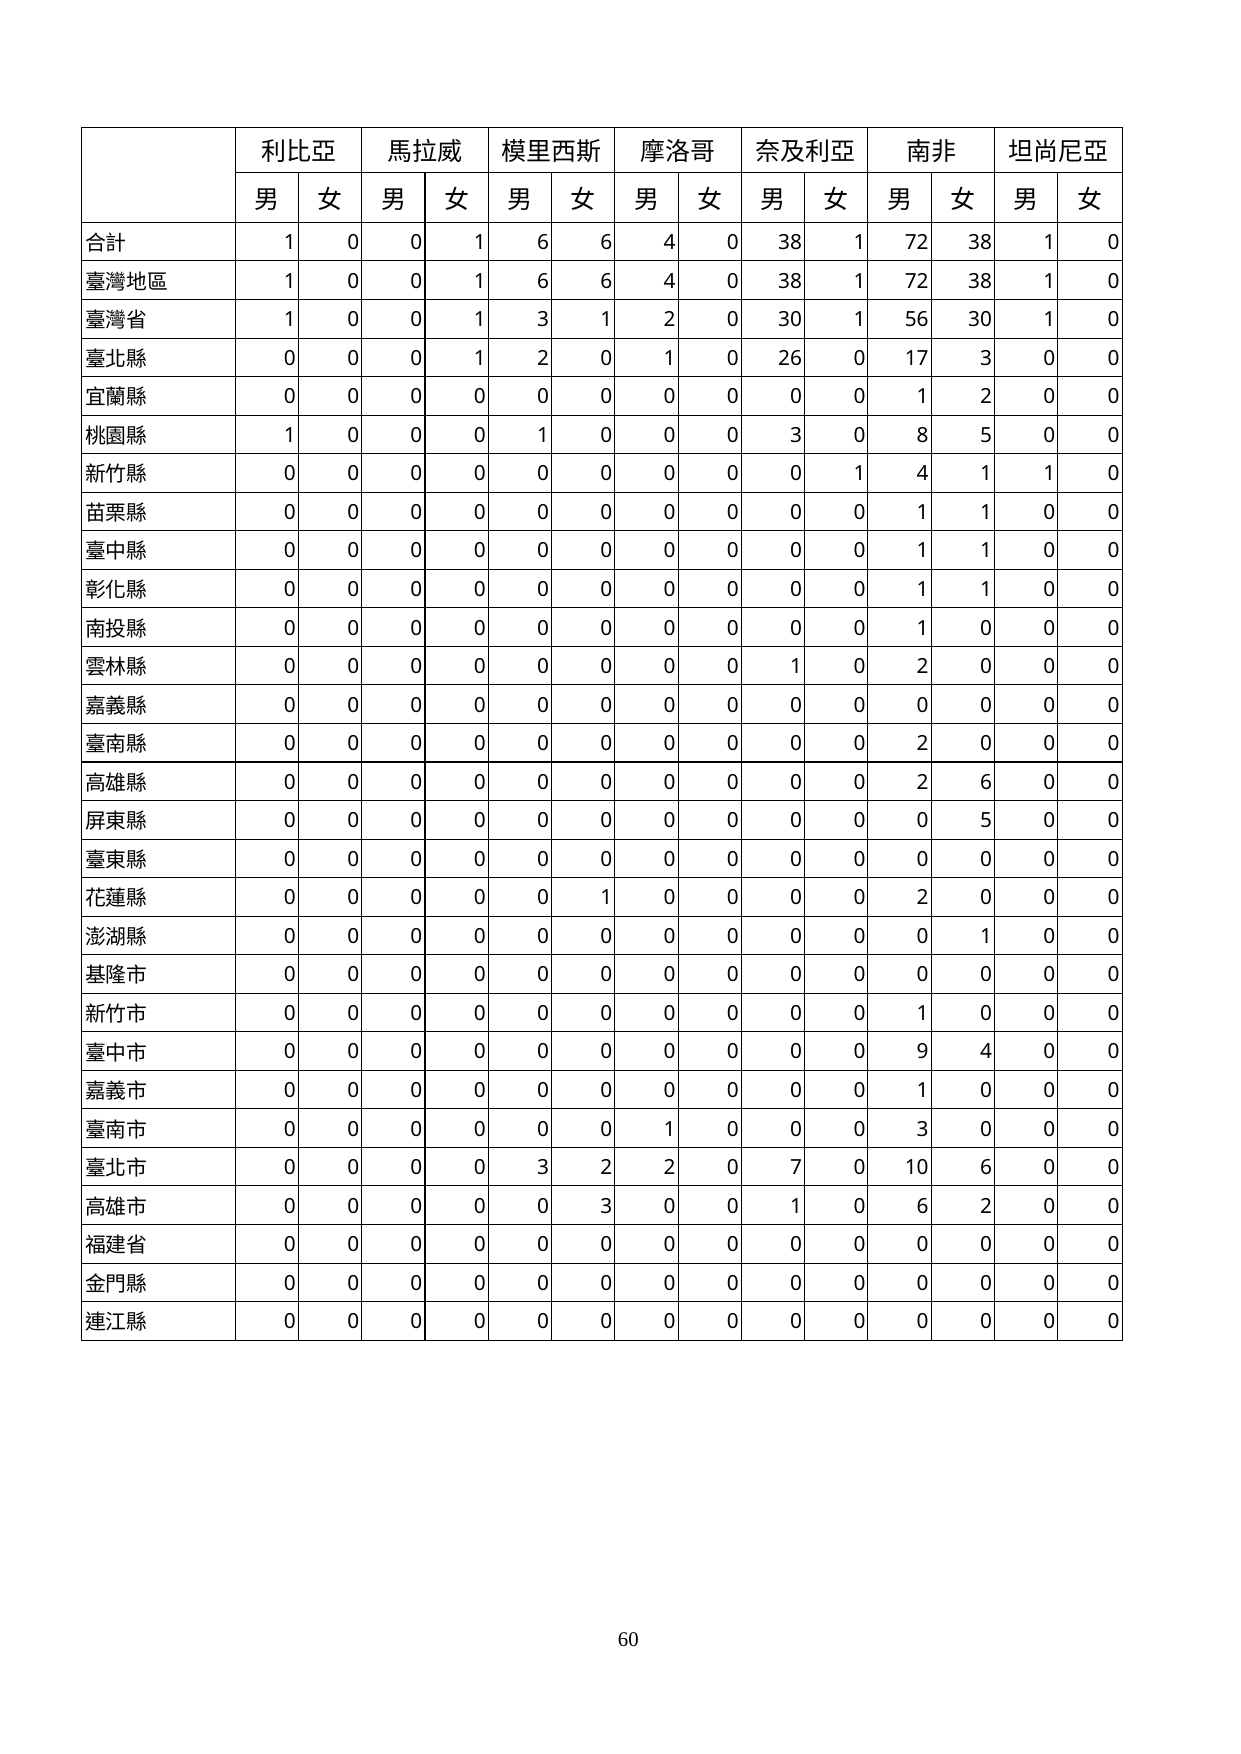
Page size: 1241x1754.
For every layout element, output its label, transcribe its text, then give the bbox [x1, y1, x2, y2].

table_cell 0 [868, 1225, 931, 1262]
table_cell 0 [426, 454, 488, 492]
table_cell 0 [362, 685, 424, 723]
table_cell 0 [615, 1264, 678, 1301]
table_cell 3 [552, 1186, 614, 1224]
table_cell 0 [489, 685, 551, 723]
table_cell 0 [426, 878, 488, 916]
table_cell 0 [868, 840, 931, 877]
table_cell 0 [932, 685, 994, 723]
table_cell 1 [868, 377, 931, 414]
table_cell 0 [995, 840, 1057, 877]
table_cell 1 [489, 416, 551, 453]
table_cell 女 [426, 173, 488, 222]
table_cell 0 [299, 454, 361, 492]
table_cell 0 [1058, 1032, 1122, 1070]
table_cell 1 [805, 223, 867, 260]
table_cell 1 [995, 223, 1057, 260]
table_header 模里西斯 [489, 128, 614, 172]
table_cell 0 [299, 416, 361, 453]
table_cell 0 [742, 685, 804, 723]
table_cell 0 [489, 1109, 551, 1147]
table_cell 0 [362, 763, 424, 800]
table_cell 0 [362, 339, 424, 376]
table_cell 1 [932, 493, 994, 530]
table_cell 0 [362, 531, 424, 569]
table_cell 0 [236, 1109, 298, 1147]
table_cell 2 [868, 878, 931, 916]
table_cell 雲林縣 [82, 647, 235, 684]
table_cell 0 [995, 493, 1057, 530]
table_cell 0 [615, 955, 678, 993]
table_cell 0 [805, 608, 867, 646]
table_cell 0 [426, 801, 488, 838]
table_cell 0 [299, 223, 361, 260]
table_cell 0 [679, 300, 741, 337]
table_cell 1 [805, 261, 867, 299]
table_cell 女 [552, 173, 614, 222]
table_cell 0 [362, 454, 424, 492]
table_cell 0 [995, 1225, 1057, 1262]
table_cell 0 [742, 917, 804, 954]
table_cell 臺南縣 [82, 724, 235, 761]
table_cell 0 [362, 570, 424, 607]
table_cell 0 [299, 878, 361, 916]
table_cell 0 [742, 1264, 804, 1301]
table_cell 0 [805, 493, 867, 530]
table_cell 0 [1058, 1302, 1122, 1339]
table_header 坦尚尼亞 [995, 128, 1122, 172]
table_cell 1 [868, 493, 931, 530]
table_cell 合計 [82, 223, 235, 260]
table_cell 0 [805, 377, 867, 414]
table_cell 4 [615, 261, 678, 299]
table_cell 0 [615, 1032, 678, 1070]
table_cell 0 [299, 1264, 361, 1301]
table_cell 0 [299, 1071, 361, 1108]
table_cell 0 [552, 454, 614, 492]
table_cell 0 [742, 994, 804, 1031]
table_cell 嘉義市 [82, 1071, 235, 1108]
table_cell 0 [426, 917, 488, 954]
table_cell 0 [995, 801, 1057, 838]
table_cell 0 [679, 1302, 741, 1339]
table_cell 0 [805, 801, 867, 838]
table_cell 1 [995, 300, 1057, 337]
table_cell 宜蘭縣 [82, 377, 235, 414]
table_cell 0 [932, 724, 994, 761]
table_cell 2 [868, 763, 931, 800]
table_cell 0 [426, 647, 488, 684]
table_cell 0 [299, 608, 361, 646]
table_cell 0 [805, 1302, 867, 1339]
table_cell 0 [1058, 531, 1122, 569]
table_cell 0 [426, 1148, 488, 1185]
table_cell 0 [489, 801, 551, 838]
table_cell 0 [552, 339, 614, 376]
table_cell 0 [299, 570, 361, 607]
table_cell 3 [868, 1109, 931, 1147]
table_cell 0 [995, 1264, 1057, 1301]
table_cell 0 [1058, 878, 1122, 916]
table_cell 0 [995, 917, 1057, 954]
table_cell 0 [679, 917, 741, 954]
table_cell 0 [552, 801, 614, 838]
table_cell 0 [299, 840, 361, 877]
table_cell 0 [679, 570, 741, 607]
table_cell 0 [362, 917, 424, 954]
table_cell 0 [362, 608, 424, 646]
table_cell 0 [615, 1071, 678, 1108]
table_cell 72 [868, 261, 931, 299]
table_cell 0 [489, 1225, 551, 1262]
table_cell 0 [552, 840, 614, 877]
table_cell 連江縣 [82, 1302, 235, 1339]
table_cell 0 [679, 531, 741, 569]
table_cell 0 [995, 955, 1057, 993]
table_cell 0 [805, 1032, 867, 1070]
table_cell 0 [1058, 955, 1122, 993]
table_cell 0 [742, 878, 804, 916]
table_cell 0 [679, 1109, 741, 1147]
table_cell 1 [615, 339, 678, 376]
table_cell 0 [552, 493, 614, 530]
table_cell 0 [805, 416, 867, 453]
table_cell 0 [236, 493, 298, 530]
table_cell 0 [742, 531, 804, 569]
table_cell 0 [805, 685, 867, 723]
table_cell 30 [932, 300, 994, 337]
table_cell 0 [1058, 223, 1122, 260]
table_cell 9 [868, 1032, 931, 1070]
table_cell 2 [489, 339, 551, 376]
table_cell 4 [868, 454, 931, 492]
table_cell 1 [868, 608, 931, 646]
table_cell 0 [426, 763, 488, 800]
table_cell 1 [868, 531, 931, 569]
table_cell 30 [742, 300, 804, 337]
table_cell 0 [679, 454, 741, 492]
table_cell 0 [426, 685, 488, 723]
table_cell 0 [1058, 1186, 1122, 1224]
table_cell 0 [615, 1225, 678, 1262]
table_cell 0 [615, 454, 678, 492]
table_cell 0 [489, 878, 551, 916]
table_cell 女 [679, 173, 741, 222]
table_cell 3 [489, 1148, 551, 1185]
table_cell 0 [426, 955, 488, 993]
table_cell 0 [742, 377, 804, 414]
table_cell 0 [868, 917, 931, 954]
table_cell 0 [1058, 724, 1122, 761]
table_cell 0 [615, 531, 678, 569]
table_cell 0 [1058, 763, 1122, 800]
table_cell 0 [742, 1225, 804, 1262]
table_cell 0 [299, 801, 361, 838]
table_cell 0 [679, 955, 741, 993]
table_cell 臺北縣 [82, 339, 235, 376]
table_cell 0 [742, 1071, 804, 1108]
table_cell 男 [868, 173, 931, 222]
table_cell 0 [489, 955, 551, 993]
table_cell 0 [742, 1302, 804, 1339]
table_cell 0 [615, 840, 678, 877]
table_cell 2 [868, 724, 931, 761]
table_cell 苗栗縣 [82, 493, 235, 530]
table_cell 1 [552, 878, 614, 916]
table_cell 嘉義縣 [82, 685, 235, 723]
table_cell 0 [1058, 917, 1122, 954]
table_cell 桃園縣 [82, 416, 235, 453]
table_cell 0 [552, 1032, 614, 1070]
table_cell 38 [742, 261, 804, 299]
table_cell 0 [489, 647, 551, 684]
table_cell 0 [1058, 840, 1122, 877]
table_cell 澎湖縣 [82, 917, 235, 954]
table_cell 0 [679, 840, 741, 877]
table_cell 1 [995, 454, 1057, 492]
table_cell 0 [236, 1032, 298, 1070]
table_cell 0 [995, 1148, 1057, 1185]
table_cell 0 [299, 955, 361, 993]
table_cell 0 [552, 1071, 614, 1108]
table_cell 女 [299, 173, 361, 222]
table_cell 0 [995, 339, 1057, 376]
table_cell 0 [362, 1302, 424, 1339]
table_cell 0 [299, 1148, 361, 1185]
table_cell 1 [426, 261, 488, 299]
table_cell 0 [932, 994, 994, 1031]
table_cell 38 [742, 223, 804, 260]
table_cell 38 [932, 261, 994, 299]
table_cell 0 [868, 685, 931, 723]
table_cell 1 [236, 300, 298, 337]
table_cell 女 [805, 173, 867, 222]
table_cell 0 [679, 223, 741, 260]
table_cell 0 [552, 724, 614, 761]
table_cell 0 [932, 608, 994, 646]
table_cell 0 [615, 608, 678, 646]
table_cell 0 [426, 1225, 488, 1262]
table_cell 0 [1058, 493, 1122, 530]
table_cell 0 [489, 917, 551, 954]
table_cell 1 [932, 570, 994, 607]
table_cell 0 [995, 647, 1057, 684]
table_cell 0 [362, 223, 424, 260]
table_cell 0 [932, 1109, 994, 1147]
table_cell 0 [489, 1186, 551, 1224]
table_cell 0 [1058, 685, 1122, 723]
table_cell 0 [426, 531, 488, 569]
table_cell 0 [236, 531, 298, 569]
table_header 奈及利亞 [742, 128, 867, 172]
table_cell 0 [615, 1186, 678, 1224]
table_cell 0 [995, 416, 1057, 453]
table_cell 屏東縣 [82, 801, 235, 838]
table_cell 2 [552, 1148, 614, 1185]
table_cell 0 [679, 724, 741, 761]
table_cell 3 [489, 300, 551, 337]
table_cell 0 [362, 1225, 424, 1262]
table_cell 3 [932, 339, 994, 376]
table_cell 0 [615, 724, 678, 761]
table_cell 0 [805, 339, 867, 376]
table_cell 0 [552, 763, 614, 800]
table_cell 56 [868, 300, 931, 337]
table_cell 0 [552, 1225, 614, 1262]
table_cell 0 [426, 1186, 488, 1224]
table_cell 0 [679, 994, 741, 1031]
table_cell 0 [299, 1032, 361, 1070]
table_cell 0 [679, 608, 741, 646]
table_cell 臺灣地區 [82, 261, 235, 299]
table_cell 0 [742, 1109, 804, 1147]
table_cell 0 [299, 917, 361, 954]
table_cell 2 [615, 1148, 678, 1185]
table_cell 0 [868, 801, 931, 838]
table_cell 0 [932, 1302, 994, 1339]
table_cell 72 [868, 223, 931, 260]
table_cell 0 [299, 685, 361, 723]
table_cell 0 [426, 377, 488, 414]
table_cell 17 [868, 339, 931, 376]
table_cell 0 [236, 608, 298, 646]
table_cell 0 [805, 1109, 867, 1147]
table_cell 0 [552, 917, 614, 954]
table_cell 0 [552, 994, 614, 1031]
table_cell 0 [362, 1032, 424, 1070]
table_cell 0 [742, 1032, 804, 1070]
table_cell 2 [868, 647, 931, 684]
table_cell 0 [805, 647, 867, 684]
table_cell 1 [615, 1109, 678, 1147]
table_cell 0 [362, 1186, 424, 1224]
table_cell 0 [236, 647, 298, 684]
table_cell 0 [552, 416, 614, 453]
table_cell 0 [1058, 1225, 1122, 1262]
table_cell 0 [1058, 261, 1122, 299]
table_cell 0 [868, 955, 931, 993]
table_cell 0 [1058, 994, 1122, 1031]
table_cell 0 [995, 1109, 1057, 1147]
table_header 摩洛哥 [615, 128, 741, 172]
table_cell 0 [299, 724, 361, 761]
table_cell 臺中縣 [82, 531, 235, 569]
table_cell 0 [995, 1032, 1057, 1070]
table_cell 0 [236, 1148, 298, 1185]
table_cell 0 [742, 493, 804, 530]
table_cell 女 [932, 173, 994, 222]
table_cell 2 [932, 377, 994, 414]
table_cell 0 [932, 1225, 994, 1262]
table_cell 0 [679, 377, 741, 414]
table_cell 0 [1058, 1148, 1122, 1185]
table_cell 0 [615, 493, 678, 530]
table_cell 0 [299, 339, 361, 376]
table_cell 0 [995, 1071, 1057, 1108]
table_cell 男 [742, 173, 804, 222]
table_cell 0 [679, 1264, 741, 1301]
table_cell 臺中市 [82, 1032, 235, 1070]
table_cell 0 [236, 994, 298, 1031]
table_cell 0 [1058, 416, 1122, 453]
table_cell 0 [236, 377, 298, 414]
table_cell 0 [362, 1109, 424, 1147]
table_cell 0 [489, 763, 551, 800]
table_cell 新竹市 [82, 994, 235, 1031]
table_cell 1 [426, 223, 488, 260]
table_cell 0 [805, 531, 867, 569]
table_cell 0 [426, 1032, 488, 1070]
table_cell 臺東縣 [82, 840, 235, 877]
table_cell 0 [615, 570, 678, 607]
table_cell 6 [552, 261, 614, 299]
table_cell 0 [679, 1225, 741, 1262]
table_cell 6 [932, 763, 994, 800]
table_cell 38 [932, 223, 994, 260]
table_cell 0 [426, 416, 488, 453]
table_cell 0 [362, 994, 424, 1031]
table_cell 0 [552, 377, 614, 414]
table_cell 臺灣省 [82, 300, 235, 337]
table_cell 1 [236, 223, 298, 260]
table_cell 0 [552, 570, 614, 607]
table_cell 1 [868, 570, 931, 607]
table_cell 0 [805, 570, 867, 607]
table_cell 0 [299, 763, 361, 800]
table_cell 0 [489, 570, 551, 607]
table_cell 0 [679, 416, 741, 453]
table_cell 0 [236, 1264, 298, 1301]
table_cell 0 [679, 1071, 741, 1108]
table_cell 0 [236, 685, 298, 723]
table_cell 6 [932, 1148, 994, 1185]
table_cell 0 [236, 878, 298, 916]
table_cell 0 [299, 1109, 361, 1147]
table_cell 0 [932, 1071, 994, 1108]
table_cell 彰化縣 [82, 570, 235, 607]
table_cell 0 [299, 531, 361, 569]
table_cell 0 [236, 1071, 298, 1108]
table_cell 0 [236, 724, 298, 761]
table_cell 0 [552, 1302, 614, 1339]
table_cell 0 [995, 685, 1057, 723]
table_cell 0 [995, 570, 1057, 607]
table_cell 0 [299, 300, 361, 337]
table_cell 0 [299, 493, 361, 530]
table_cell 0 [362, 1148, 424, 1185]
table_cell 0 [362, 493, 424, 530]
table_cell 0 [299, 377, 361, 414]
table_cell 0 [299, 647, 361, 684]
table_cell 0 [805, 917, 867, 954]
table_cell 0 [236, 917, 298, 954]
table_cell 0 [552, 1264, 614, 1301]
table_cell 福建省 [82, 1225, 235, 1262]
table_cell 0 [615, 1302, 678, 1339]
table_cell 0 [362, 801, 424, 838]
table_cell 1 [426, 300, 488, 337]
table_cell 南投縣 [82, 608, 235, 646]
table_cell 0 [362, 1264, 424, 1301]
table_cell 1 [426, 339, 488, 376]
table_cell 0 [236, 1186, 298, 1224]
table_cell 6 [489, 223, 551, 260]
table_cell 0 [489, 531, 551, 569]
table_cell 0 [552, 608, 614, 646]
table_cell 0 [362, 1071, 424, 1108]
table_cell 3 [742, 416, 804, 453]
table_cell 0 [236, 339, 298, 376]
table_cell 0 [489, 840, 551, 877]
table_cell 0 [679, 801, 741, 838]
table_cell 0 [1058, 1264, 1122, 1301]
table_cell 26 [742, 339, 804, 376]
table_cell 1 [742, 1186, 804, 1224]
table_cell 0 [236, 840, 298, 877]
table_cell 0 [299, 1225, 361, 1262]
table_cell 0 [805, 878, 867, 916]
table_cell 0 [362, 955, 424, 993]
table_cell 1 [805, 300, 867, 337]
table_cell 0 [552, 1109, 614, 1147]
table_cell 10 [868, 1148, 931, 1185]
table_cell 0 [1058, 1071, 1122, 1108]
table_cell 0 [552, 647, 614, 684]
table_cell 4 [615, 223, 678, 260]
table_cell 0 [489, 608, 551, 646]
table_cell 0 [489, 377, 551, 414]
table_cell 0 [489, 1032, 551, 1070]
table_cell 1 [236, 261, 298, 299]
table_cell 1 [868, 994, 931, 1031]
table_cell 0 [995, 724, 1057, 761]
table_cell 0 [932, 955, 994, 993]
table_cell 0 [489, 1302, 551, 1339]
table_cell 0 [426, 1302, 488, 1339]
table_cell 男 [236, 173, 298, 222]
table_cell 高雄市 [82, 1186, 235, 1224]
table_cell 0 [932, 840, 994, 877]
table_cell 0 [236, 454, 298, 492]
table_cell 0 [489, 1071, 551, 1108]
table_cell 0 [1058, 1109, 1122, 1147]
table_cell 0 [1058, 454, 1122, 492]
table_cell 0 [679, 1032, 741, 1070]
table_cell 0 [552, 955, 614, 993]
table_cell 0 [426, 493, 488, 530]
table_cell 0 [995, 531, 1057, 569]
table_cell 1 [805, 454, 867, 492]
table_cell 0 [615, 994, 678, 1031]
table_cell 臺北市 [82, 1148, 235, 1185]
table_cell 0 [362, 416, 424, 453]
table_cell 0 [1058, 339, 1122, 376]
table_cell 0 [426, 608, 488, 646]
table_cell 男 [995, 173, 1057, 222]
table_cell 2 [932, 1186, 994, 1224]
table_cell 0 [1058, 377, 1122, 414]
table_cell 基隆市 [82, 955, 235, 993]
table_cell 1 [932, 454, 994, 492]
table_cell 2 [615, 300, 678, 337]
table_cell 男 [615, 173, 678, 222]
table_cell 0 [615, 685, 678, 723]
table_cell 8 [868, 416, 931, 453]
table_cell 0 [426, 1264, 488, 1301]
table_cell 0 [236, 763, 298, 800]
table_cell 0 [742, 801, 804, 838]
table_cell 0 [615, 917, 678, 954]
table_cell 0 [995, 377, 1057, 414]
table_cell 0 [489, 454, 551, 492]
table_cell 7 [742, 1148, 804, 1185]
table_cell 0 [868, 1264, 931, 1301]
table_cell 0 [932, 1264, 994, 1301]
table_cell 6 [868, 1186, 931, 1224]
table_cell 0 [362, 377, 424, 414]
table_cell 花蓮縣 [82, 878, 235, 916]
table_cell 高雄縣 [82, 763, 235, 800]
table_cell 新竹縣 [82, 454, 235, 492]
table_cell 0 [742, 955, 804, 993]
table_cell 0 [805, 955, 867, 993]
table_cell 0 [679, 763, 741, 800]
table_cell 0 [932, 647, 994, 684]
table_cell 0 [932, 878, 994, 916]
table_cell 0 [489, 1264, 551, 1301]
table_cell 0 [362, 724, 424, 761]
table_header 馬拉威 [362, 128, 488, 172]
table_cell 0 [362, 261, 424, 299]
table_cell 1 [995, 261, 1057, 299]
table_cell 0 [805, 994, 867, 1031]
table_header 南非 [868, 128, 994, 172]
table_cell 0 [299, 1302, 361, 1339]
table_cell 0 [489, 493, 551, 530]
table_cell 0 [679, 339, 741, 376]
table_cell 女 [1058, 173, 1122, 222]
table_cell 0 [236, 801, 298, 838]
table_cell 0 [236, 570, 298, 607]
table_cell 0 [995, 994, 1057, 1031]
table_cell 5 [932, 801, 994, 838]
table_cell 0 [742, 763, 804, 800]
table_cell 0 [362, 840, 424, 877]
table_cell 0 [615, 647, 678, 684]
table_cell 0 [299, 261, 361, 299]
table_cell 4 [932, 1032, 994, 1070]
table_cell 0 [805, 1071, 867, 1108]
table_cell 0 [299, 994, 361, 1031]
table_cell 0 [805, 763, 867, 800]
table_cell 0 [995, 763, 1057, 800]
table_cell 0 [679, 1186, 741, 1224]
table_cell 0 [679, 647, 741, 684]
table_cell 0 [426, 1071, 488, 1108]
table_cell 0 [679, 261, 741, 299]
table_cell 1 [552, 300, 614, 337]
table_cell 1 [236, 416, 298, 453]
table_cell 0 [489, 994, 551, 1031]
table_cell 0 [362, 300, 424, 337]
table_cell 1 [742, 647, 804, 684]
table_cell 0 [1058, 647, 1122, 684]
table_cell 0 [362, 878, 424, 916]
table_cell 0 [742, 608, 804, 646]
table_cell 0 [742, 724, 804, 761]
table_cell 0 [805, 1186, 867, 1224]
table_cell 金門縣 [82, 1264, 235, 1301]
table_cell 0 [426, 570, 488, 607]
table_cell 0 [805, 840, 867, 877]
table_cell 0 [552, 531, 614, 569]
table_cell 0 [805, 1225, 867, 1262]
table_cell 0 [679, 878, 741, 916]
table_cell 0 [995, 1302, 1057, 1339]
table_cell 0 [615, 416, 678, 453]
table_cell 0 [1058, 801, 1122, 838]
table_cell 0 [679, 493, 741, 530]
table_cell 0 [995, 878, 1057, 916]
table_cell 臺南市 [82, 1109, 235, 1147]
table_cell 6 [552, 223, 614, 260]
table_cell 0 [299, 1186, 361, 1224]
table_cell 0 [615, 763, 678, 800]
table_cell 0 [236, 1225, 298, 1262]
table_cell 1 [932, 917, 994, 954]
table_cell 0 [615, 377, 678, 414]
table_cell 0 [679, 1148, 741, 1185]
table_cell 0 [489, 724, 551, 761]
table_cell 0 [742, 840, 804, 877]
table_cell 0 [1058, 570, 1122, 607]
table_header 利比亞 [236, 128, 361, 172]
table_cell 0 [362, 647, 424, 684]
table_cell 0 [995, 608, 1057, 646]
table_cell 0 [995, 1186, 1057, 1224]
table_cell 0 [426, 724, 488, 761]
table_cell 0 [615, 801, 678, 838]
table_cell 0 [236, 1302, 298, 1339]
table_cell 1 [868, 1071, 931, 1108]
table_cell 0 [742, 454, 804, 492]
table_cell 0 [426, 840, 488, 877]
table_cell 0 [805, 1264, 867, 1301]
table_cell 6 [489, 261, 551, 299]
table_cell 男 [362, 173, 424, 222]
table_cell 0 [805, 724, 867, 761]
table_cell 男 [489, 173, 551, 222]
table_cell 0 [742, 570, 804, 607]
table_cell 0 [679, 685, 741, 723]
table_cell 0 [426, 994, 488, 1031]
table_cell 0 [552, 685, 614, 723]
table_cell 0 [805, 1148, 867, 1185]
table_header [82, 128, 235, 222]
table_cell 0 [1058, 608, 1122, 646]
table_cell 5 [932, 416, 994, 453]
table_cell 0 [1058, 300, 1122, 337]
table_cell 0 [426, 1109, 488, 1147]
table_cell 0 [868, 1302, 931, 1339]
table_cell 0 [615, 878, 678, 916]
table_cell 1 [932, 531, 994, 569]
table_cell 0 [236, 955, 298, 993]
